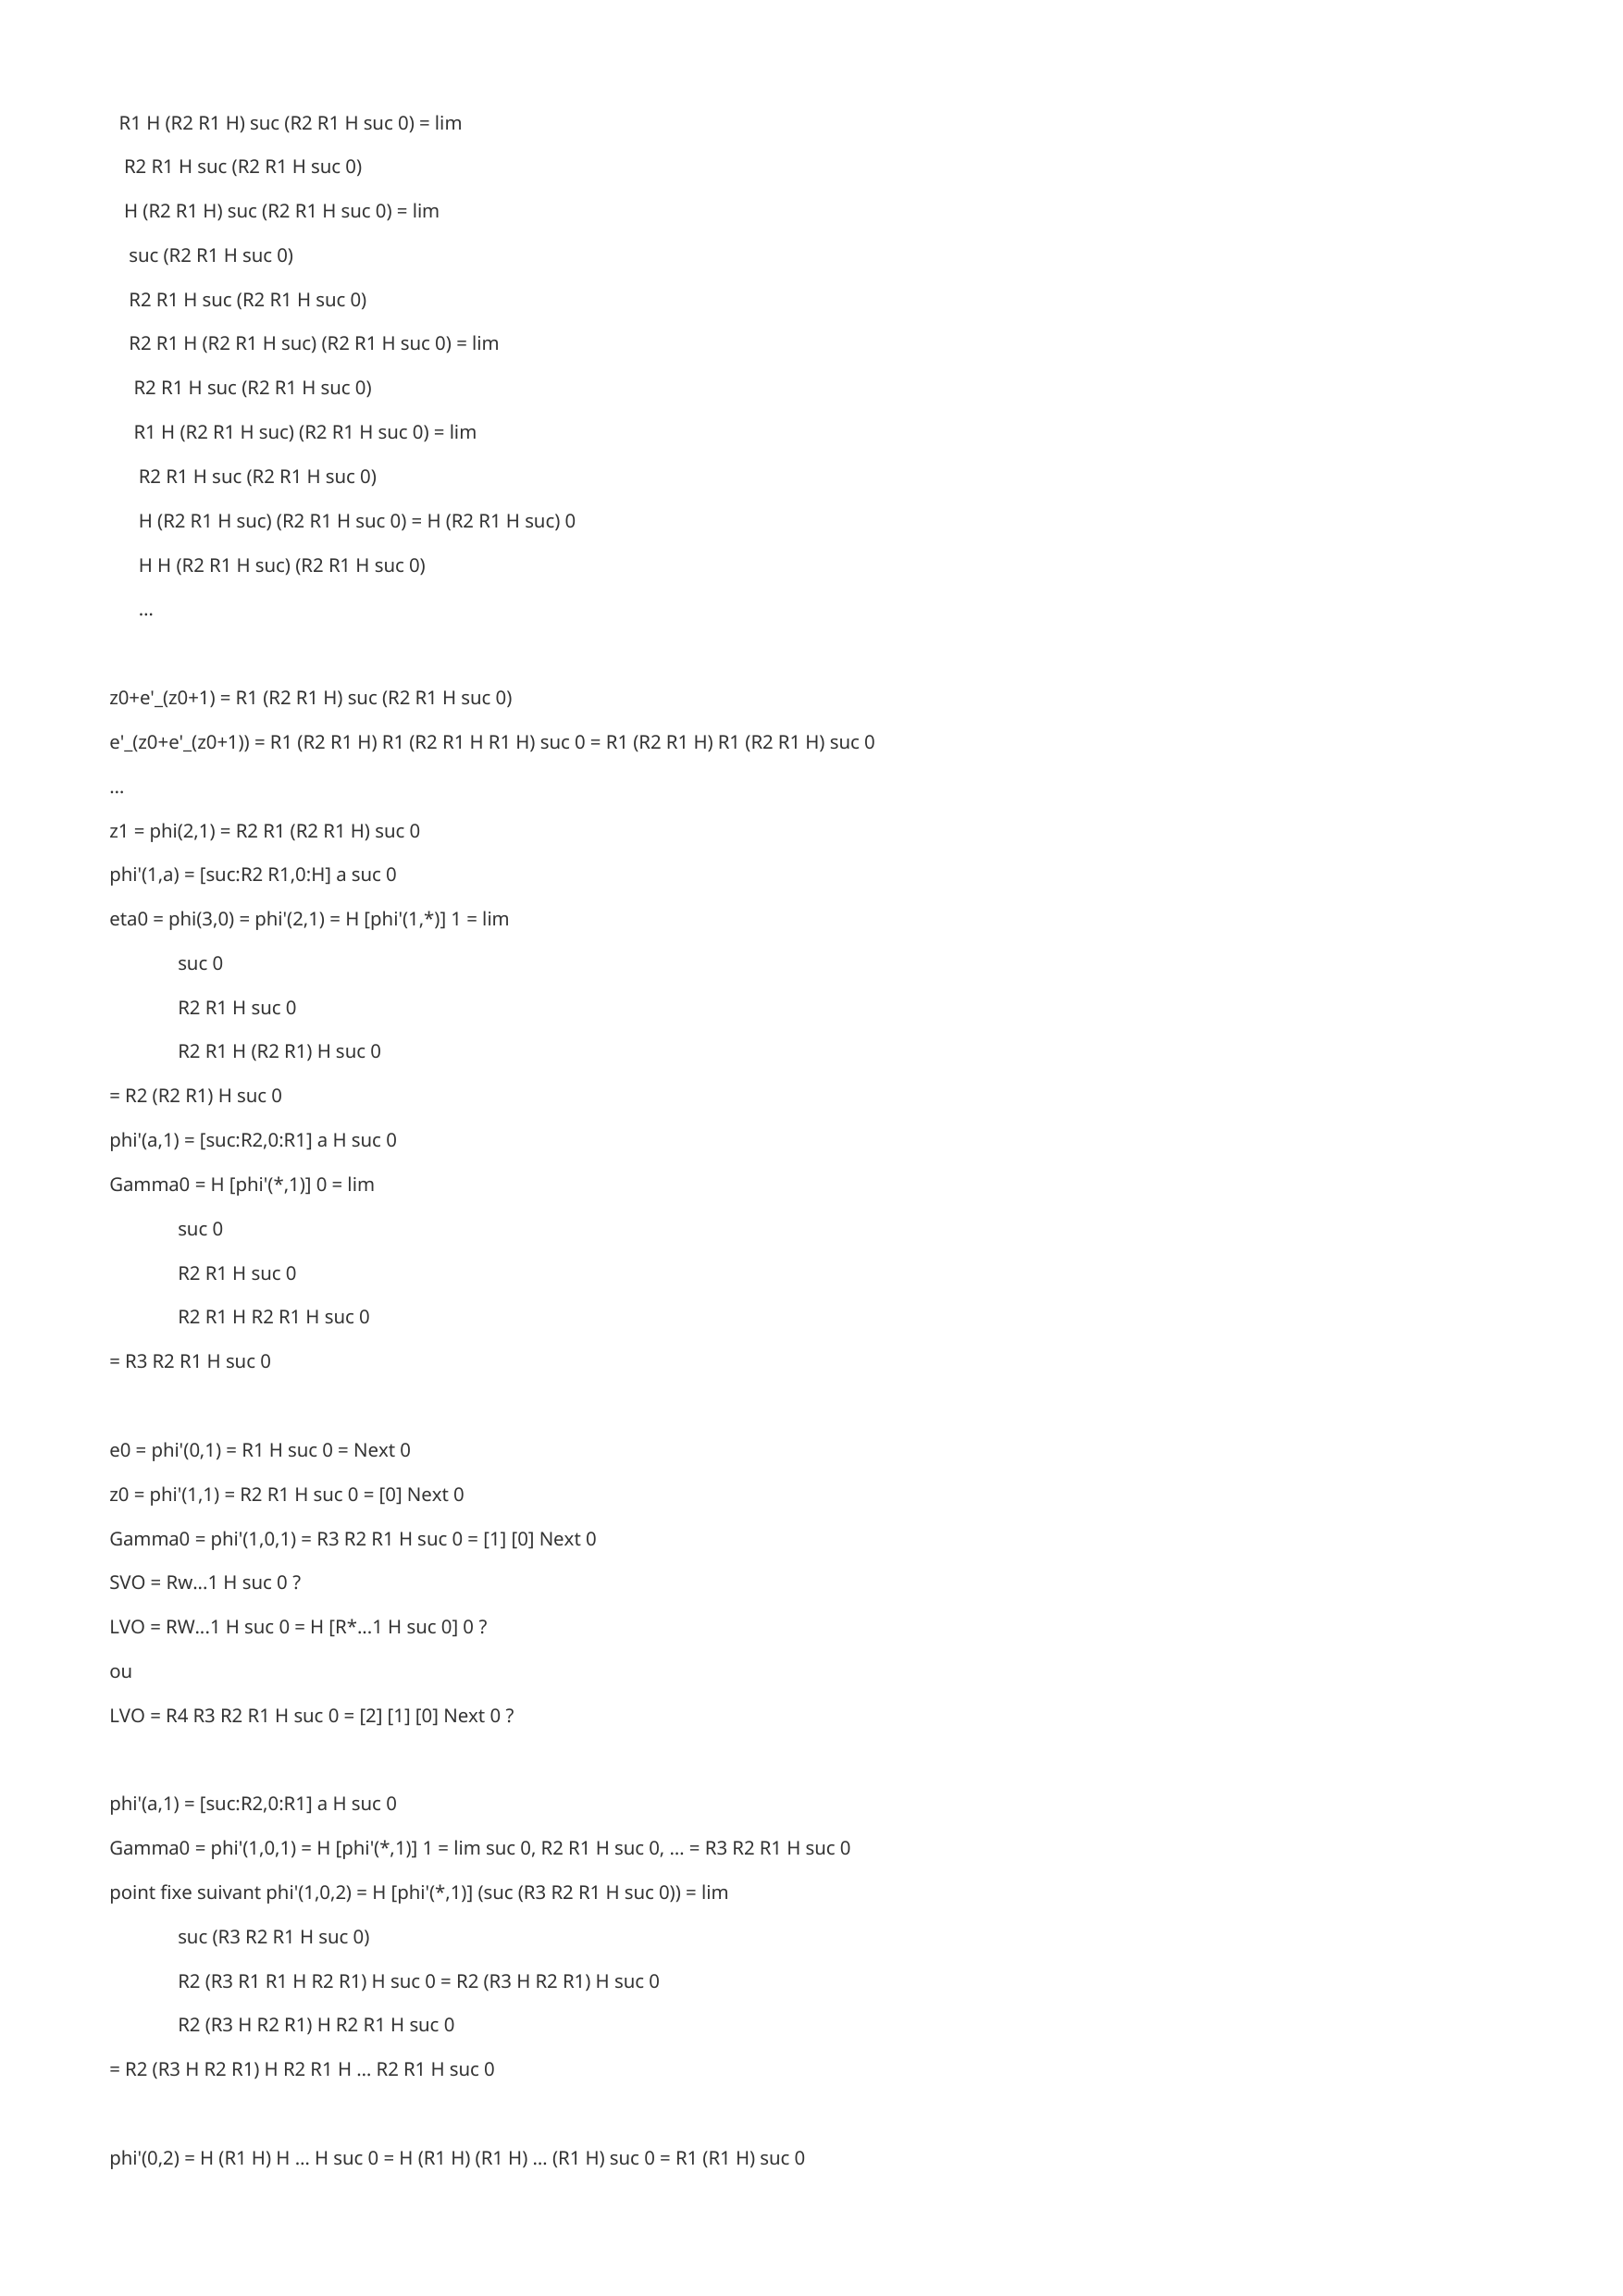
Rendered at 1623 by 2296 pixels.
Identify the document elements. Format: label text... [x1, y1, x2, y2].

text R2 R1 H (R2 R1) H suc 0 [109, 1038, 1514, 1064]
text R2 R1 H suc 0 [109, 1260, 1514, 1285]
text e0 = phi'(0,1) = R1 H suc 0 = Next 0 [109, 1436, 1514, 1462]
text e'_(z0+e'_(z0+1)) = R1 (R2 R1 H) R1 (R2 R1 H R1 H) suc 0 = R1 (R2 R1 H) R1 (R2 R1 H) suc 0 [109, 728, 1514, 754]
text … [109, 773, 1514, 799]
text R2 R1 H suc (R2 R1 H suc 0) [109, 464, 1514, 489]
text SVO = Rw...1 H suc 0 ? [109, 1570, 1514, 1595]
text z0 = phi'(1,1) = R2 R1 H suc 0 = [0] Next 0 [109, 1481, 1514, 1507]
text suc (R3 R2 R1 H suc 0) [109, 1923, 1514, 1949]
text R2 (R3 R1 R1 H R2 R1) H suc 0 = R2 (R3 H R2 R1) H suc 0 [109, 1967, 1514, 1993]
text LVO = RW...1 H suc 0 = H [R*...1 H suc 0] 0 ? [109, 1614, 1514, 1639]
text phi'(1,a) = [suc:R2 R1,0:H] a suc 0 [109, 862, 1514, 887]
text H (R2 R1 H) suc (R2 R1 H suc 0) = lim [109, 198, 1514, 223]
text R1 H (R2 R1 H suc) (R2 R1 H suc 0) = lim [109, 419, 1514, 445]
text H (R2 R1 H suc) (R2 R1 H suc 0) = H (R2 R1 H suc) 0 [109, 507, 1514, 533]
text suc (R2 R1 H suc 0) [109, 242, 1514, 267]
text R2 R1 H suc (R2 R1 H suc 0) [109, 154, 1514, 180]
text eta0 = phi(3,0) = phi'(2,1) = H [phi'(1,*)] 1 = lim [109, 906, 1514, 931]
text z0+e'_(z0+1) = R1 (R2 R1 H) suc (R2 R1 H suc 0) [109, 685, 1514, 710]
text suc 0 [109, 1215, 1514, 1241]
text = R2 (R3 H R2 R1) H R2 R1 H … R2 R1 H suc 0 [109, 2056, 1514, 2081]
text R2 (R3 H R2 R1) H R2 R1 H suc 0 [109, 2012, 1514, 2038]
text Gamma0 = phi'(1,0,1) = R3 R2 R1 H suc 0 = [1] [0] Next 0 [109, 1525, 1514, 1551]
text z1 = phi(2,1) = R2 R1 (R2 R1 H) suc 0 [109, 817, 1514, 843]
text point fixe suivant phi'(1,0,2) = H [phi'(*,1)] (suc (R3 R2 R1 H suc 0)) = lim [109, 1880, 1514, 1905]
text Gamma0 = H [phi'(*,1)] 0 = lim [109, 1172, 1514, 1197]
text R1 H (R2 R1 H) suc (R2 R1 H suc 0) = lim [109, 109, 1514, 135]
text H H (R2 R1 H suc) (R2 R1 H suc 0) [109, 552, 1514, 577]
text R2 R1 H suc 0 [109, 994, 1514, 1020]
text phi'(0,2) = H (R1 H) H … H suc 0 = H (R1 H) (R1 H) … (R1 H) suc 0 = R1 (R1 H) suc 0 [109, 2144, 1514, 2170]
text R2 R1 H R2 R1 H suc 0 [109, 1304, 1514, 1330]
text suc 0 [109, 950, 1514, 975]
text phi'(a,1) = [suc:R2,0:R1] a H suc 0 [109, 1791, 1514, 1817]
text = R2 (R2 R1) H suc 0 [109, 1083, 1514, 1109]
text R2 R1 H suc (R2 R1 H suc 0) [109, 286, 1514, 312]
text … [109, 596, 1514, 622]
text ou [109, 1658, 1514, 1683]
text phi'(a,1) = [suc:R2,0:R1] a H suc 0 [109, 1127, 1514, 1153]
text R2 R1 H suc (R2 R1 H suc 0) [109, 375, 1514, 401]
text LVO = R4 R3 R2 R1 H suc 0 = [2] [1] [0] Next 0 ? [109, 1702, 1514, 1728]
text Gamma0 = phi'(1,0,1) = H [phi'(*,1)] 1 = lim suc 0, R2 R1 H suc 0, … = R3 R2 R1 H suc 0 [109, 1835, 1514, 1861]
text = R3 R2 R1 H suc 0 [109, 1348, 1514, 1373]
text R2 R1 H (R2 R1 H suc) (R2 R1 H suc 0) = lim [109, 330, 1514, 356]
